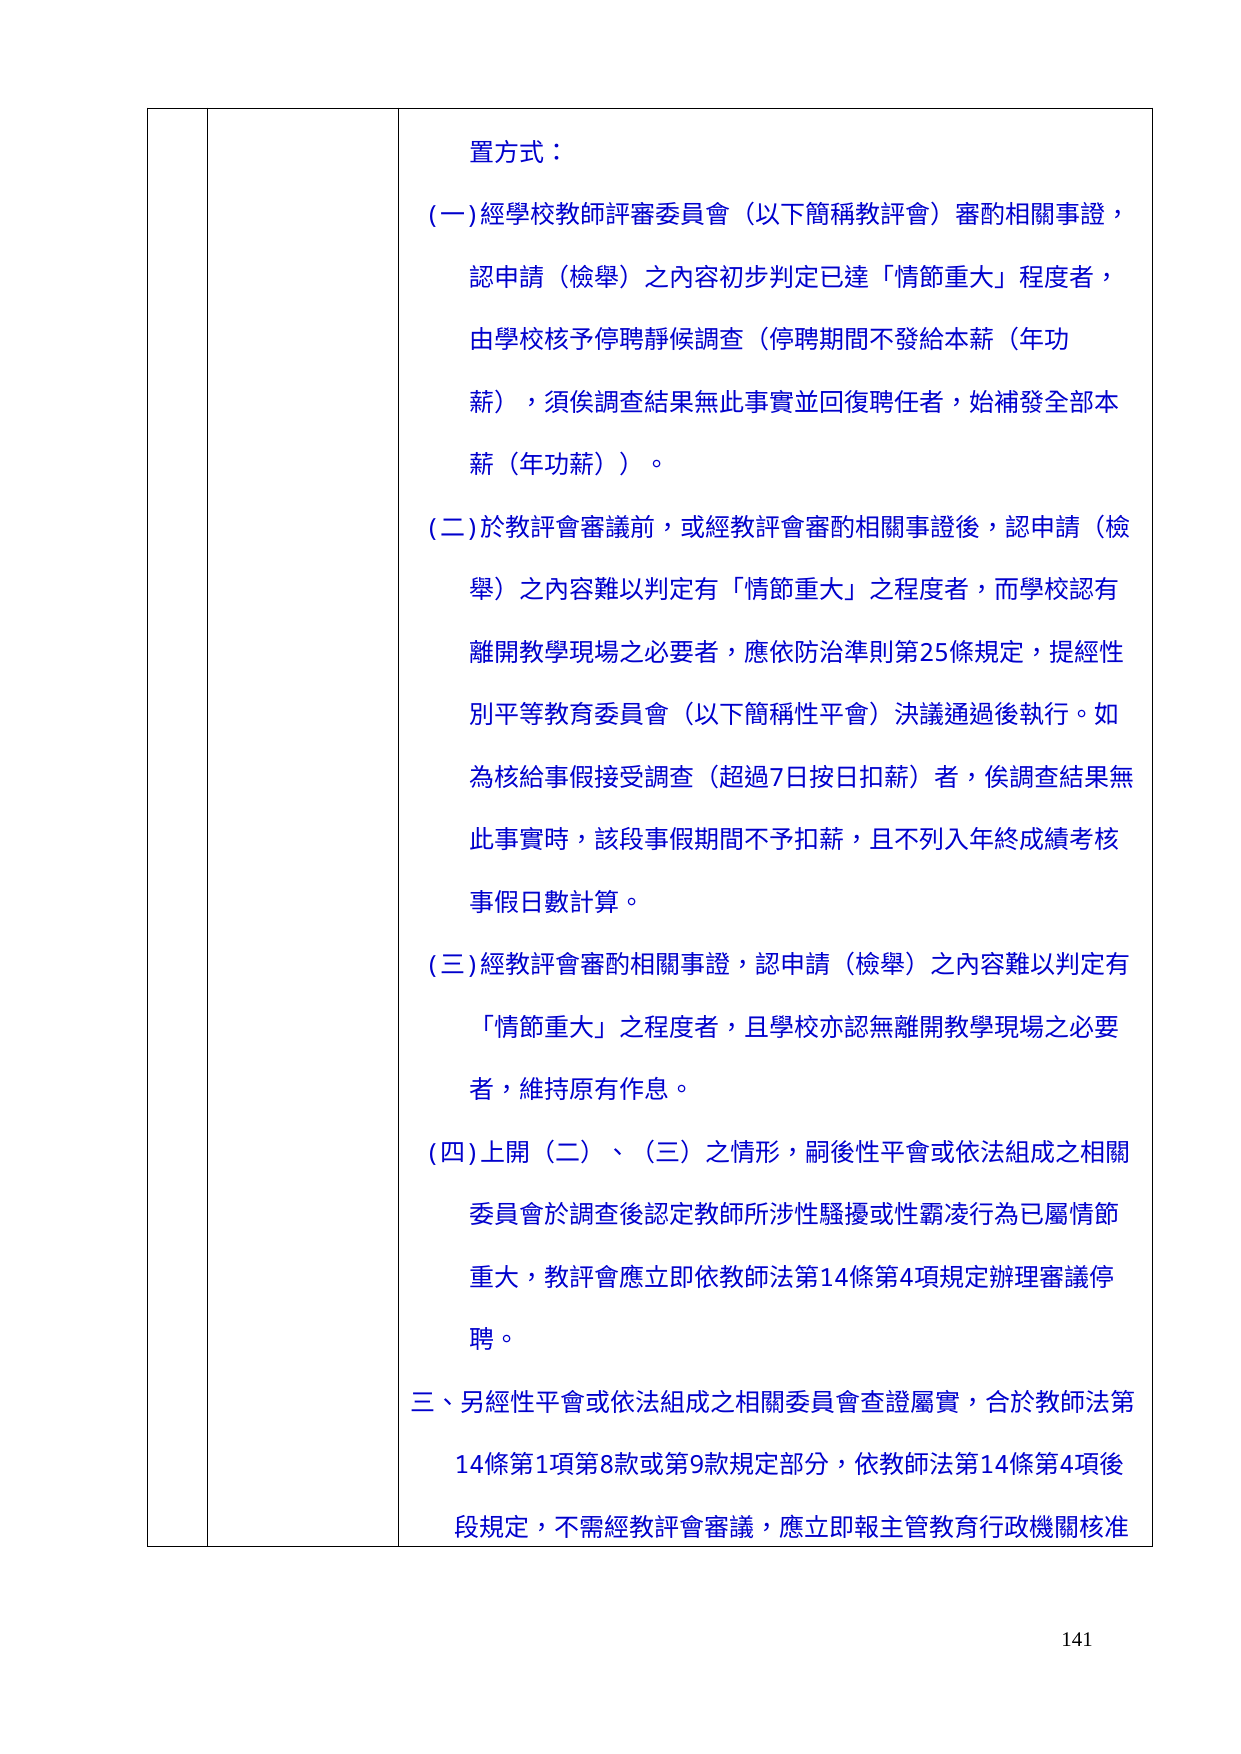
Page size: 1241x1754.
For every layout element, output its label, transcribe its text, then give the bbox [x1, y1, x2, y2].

table_cell [148, 109, 207, 1546]
table_cell [208, 109, 398, 1546]
table_cell 置方式： (一)經學校教師評審委員會（以下簡稱教評會）審酌相關事證，認申請（檢舉）之內容初步判定已達「情節重大」程度者，由學校核予停聘靜候調查（停聘期間不發給本薪（年功薪），須俟調查結果無此事實並回復聘任者，始補發全部本薪（年功薪））。 (二)於教評會審議前，或經教評會審酌相關事證後，認申請（檢舉）之內容難以判定有「情節重大」之程度者，而學校認有離開教學現場之必要者，應依防治準則第25條規定，提經性別平等教育委員會（以下簡稱性平會）決議通過後執行。如為核給事假接受調查（超過7日按日扣薪）者，俟調查結果無此事實時，該段事假期間不予扣薪，且不列入年終成績考核事假日數計算。 (三)經教評會審酌相關事證，認申請（檢舉）之內容難以判定有「情節重大」之程度者，且學校亦認無離開教學現場之必要者，維持原有作息。 (四)上開（二）、（三）之情形，嗣後性平會或依法組成之相關委員會於調查後認定教師所涉性騷擾或性霸凌行為已屬情節重大，教評會應立即依教師法第14條第4項規定辦理審議停聘。 三、另經性平會或依法組成之相關委員會查證屬實，合於教師法第14條第1項第8款或第9款規定部分，依教師法第14條第4項後段規定，不需經教評會審議，應立即報主管教育行政機關核准 [399, 109, 1152, 1546]
